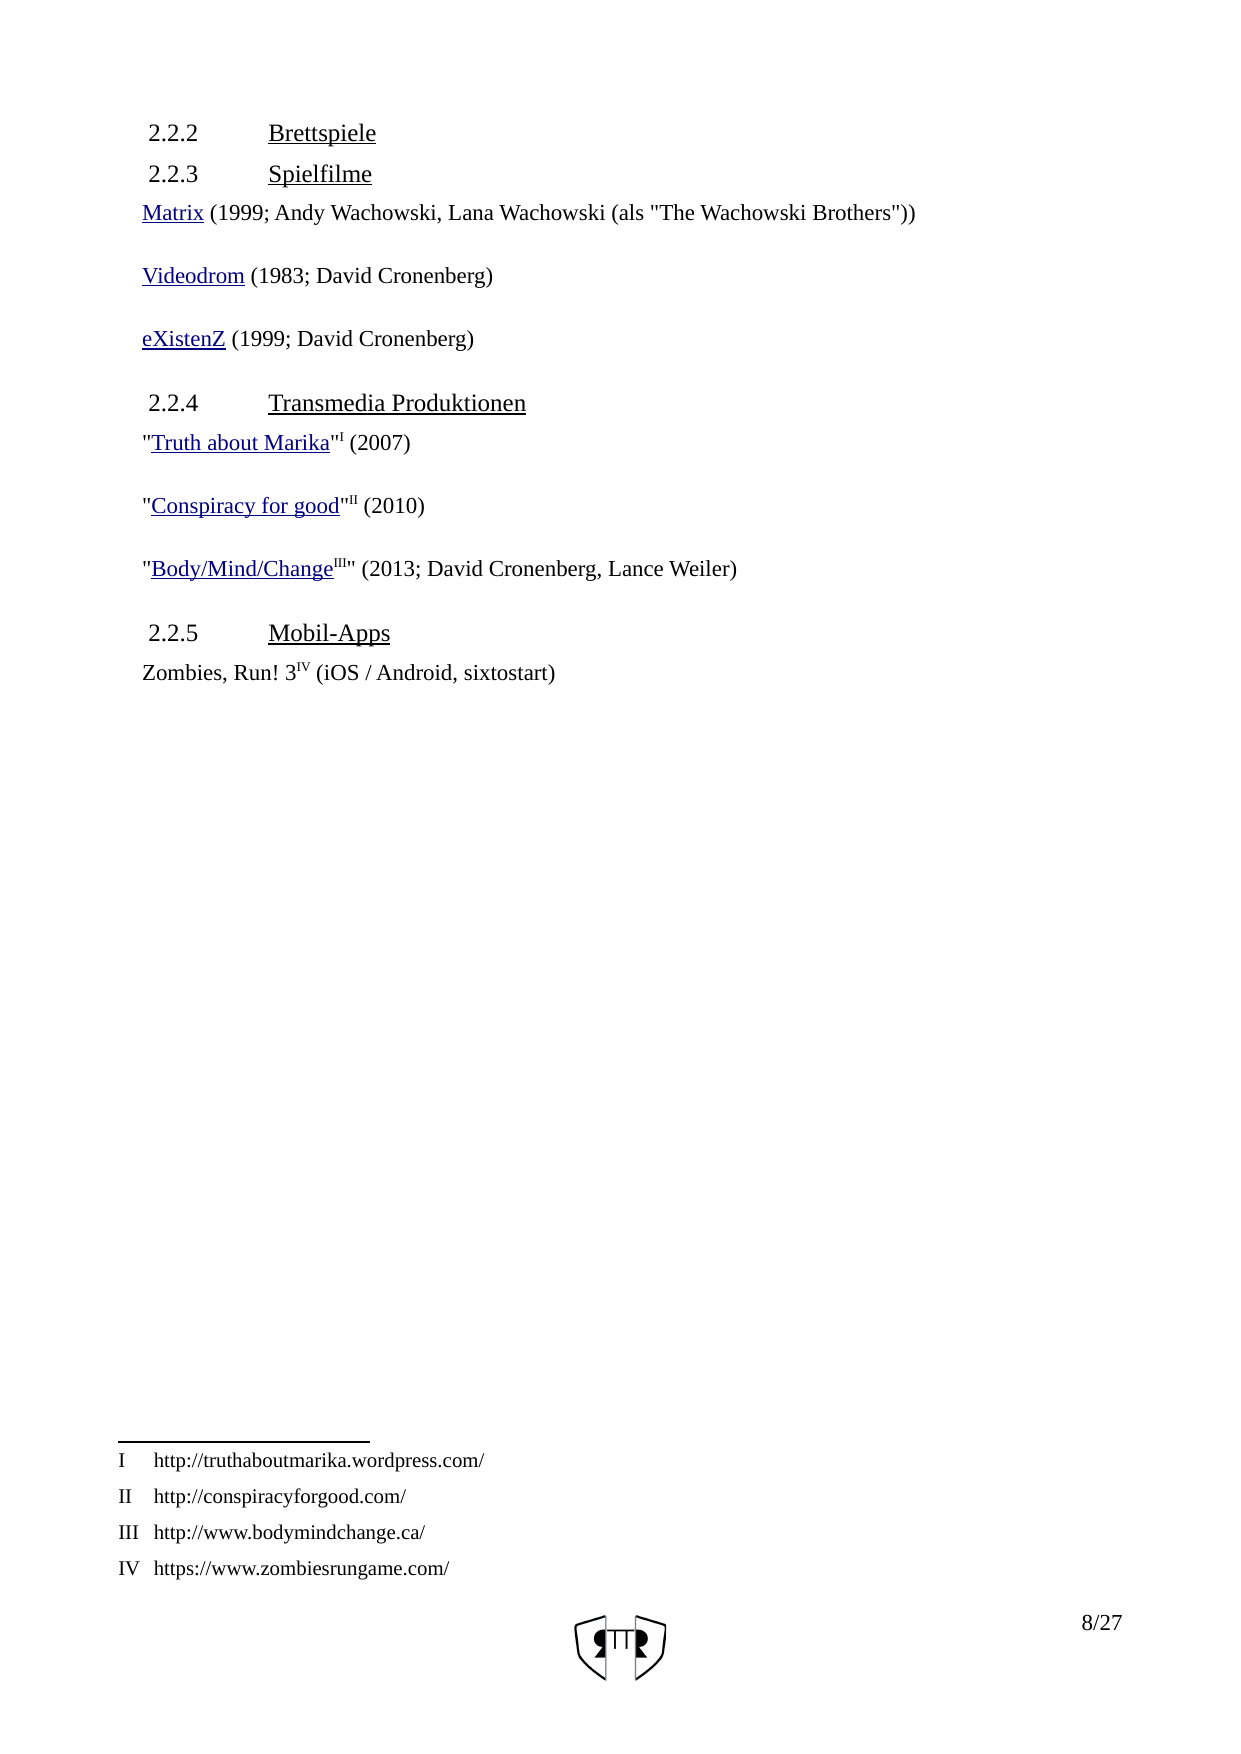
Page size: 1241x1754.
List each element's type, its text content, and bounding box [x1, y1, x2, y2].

subtitle Spielfilme [142, 159, 1122, 187]
text Zombies, Run! 3 (iOS / Android, sixtostart) [142, 659, 1122, 685]
subtitle Transmedia Produktionen [142, 388, 1122, 417]
text "Truth about Marika" (2007) [142, 429, 1122, 455]
picture [574, 1615, 667, 1681]
text http://truthaboutmarika.wordpress.com/ [118, 1448, 1122, 1472]
subtitle Brettspiele [142, 118, 1122, 147]
text Videodrom (1983; David Cronenberg) [142, 262, 1122, 289]
text Matrix (1999; Andy Wachowski, Lana Wachowski (als "The Wachowski Brothers")) [142, 199, 1122, 226]
text http://www.bodymindchange.ca/ [118, 1520, 1122, 1544]
text "Body/Mind/Change" (2013; David Cronenberg, Lance Weiler) [142, 555, 1122, 582]
text "Conspiracy for good" (2010) [142, 492, 1122, 518]
text http://conspiracyforgood.com/ [118, 1484, 1122, 1508]
subtitle Mobil-Apps [142, 618, 1122, 647]
text eXistenZ (1999; David Cronenberg) [142, 325, 1122, 352]
text https://www.zombiesrungame.com/ [118, 1556, 1122, 1580]
